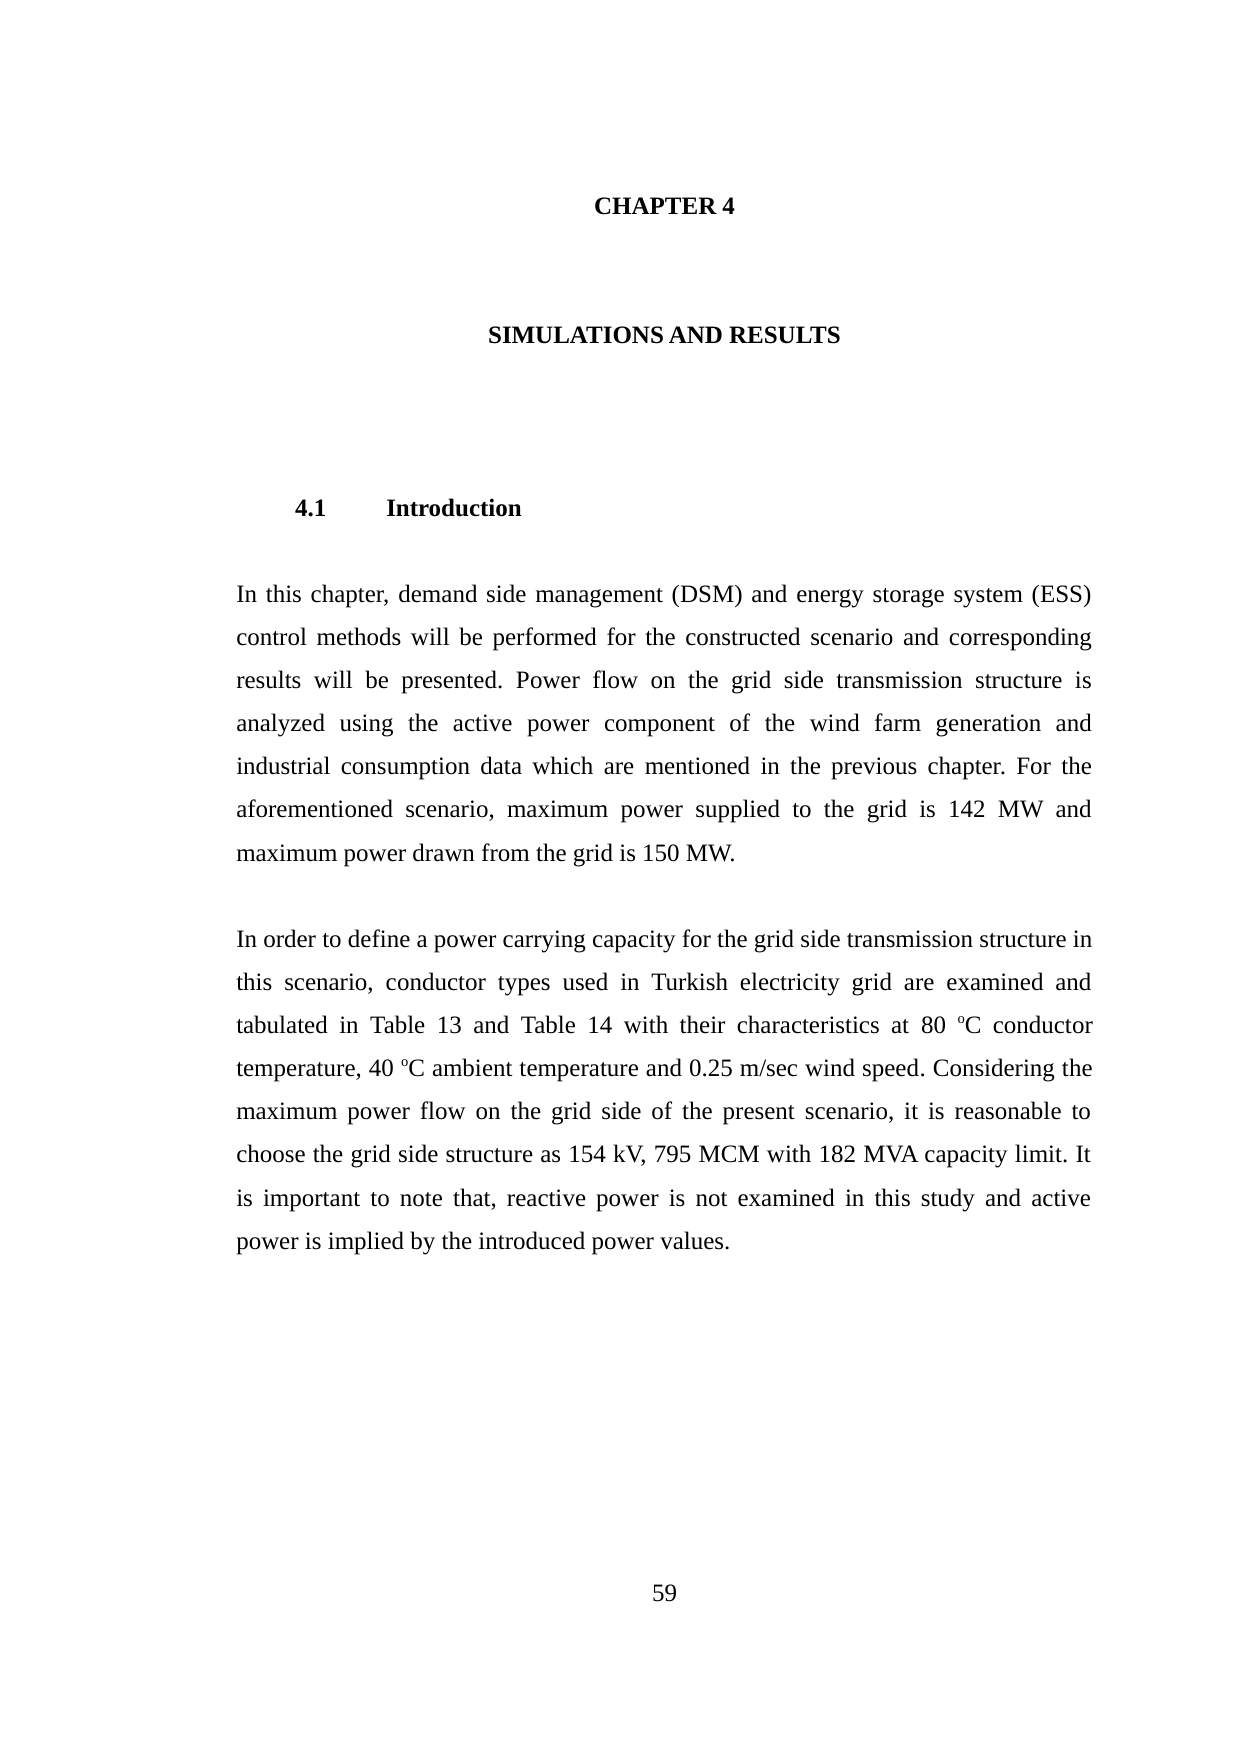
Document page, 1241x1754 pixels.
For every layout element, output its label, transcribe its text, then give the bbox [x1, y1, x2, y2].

text In order to define a power carrying capacity for the grid side transmission structure in this scenario, conductor types used in Turkish electricity grid are examined and tabulated in Table 13 and Table 14 with their characteristics at 80 oC conductor temperature, 40 oC ambient temperature and 0.25 m/sec wind speed. Considering the maximum power flow on the grid side of the present scenario, it is reasonable to choose the grid side structure as 154 kV, 795 MCM with 182 MVA capacity limit. It is important to note that, reactive power is not examined in this study and active power is implied by the introduced power values. [236, 924, 1093, 1254]
text SIMULATIONS AND RESULTS [236, 320, 1093, 349]
list Introduction [295, 493, 1093, 521]
text In this chapter, demand side management (DSM) and energy storage system (ESS) control methods will be performed for the constructed scenario and corresponding results will be presented. Power flow on the grid side transmission structure is analyzed using the active power component of the wind farm generation and industrial consumption data which are mentioned in the previous chapter. For the aforementioned scenario, maximum power supplied to the grid is 142 MW and maximum power drawn from the grid is 150 MW. [236, 579, 1093, 866]
